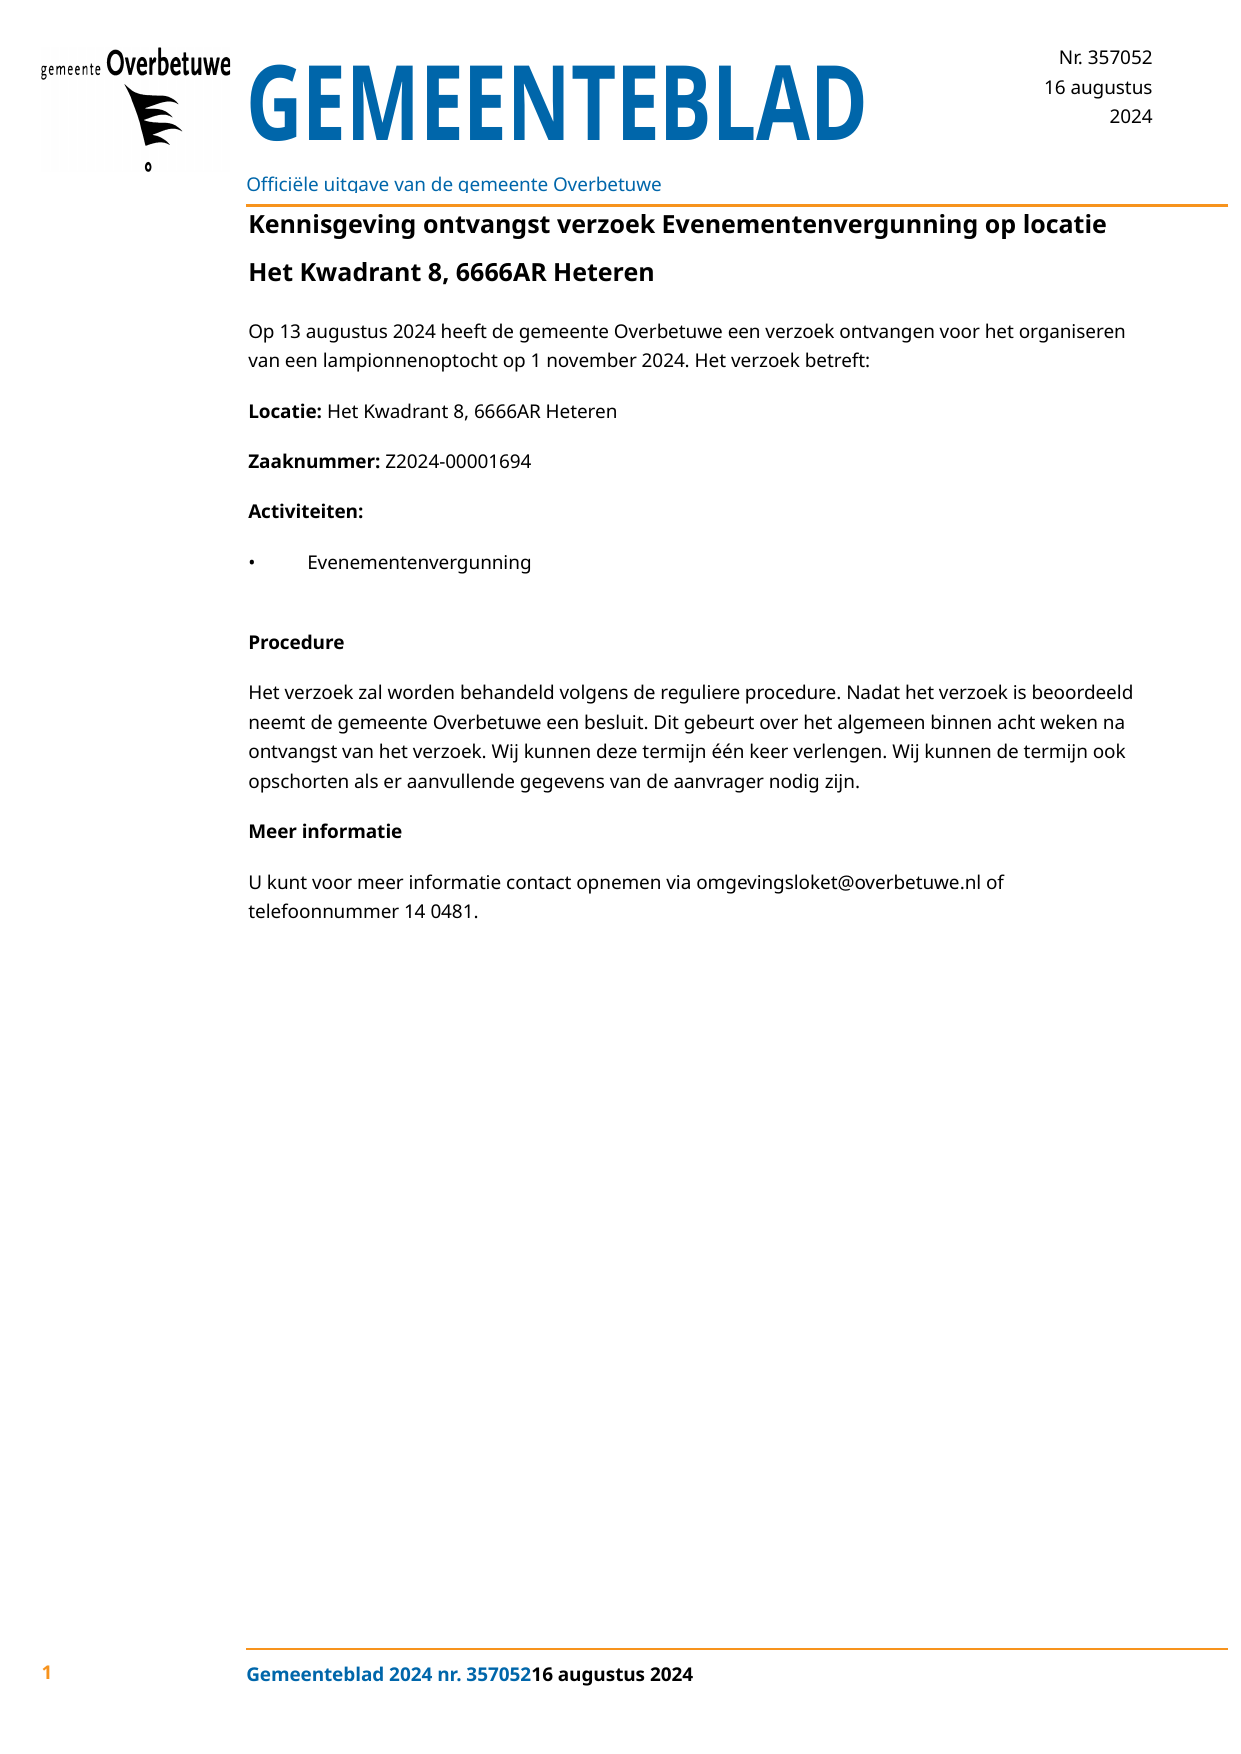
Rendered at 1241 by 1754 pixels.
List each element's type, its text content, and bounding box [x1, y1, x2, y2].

text U kunt voor meer informatie contact opnemen via omgevingsloket@overbetuwe.nl of telefoonnummer 14 0481. [248, 869, 1152, 924]
text Op 13 augustus 2024 heeft de gemeente Overbetuwe een verzoek ontvangen voor het organiseren van een lampionnenoptocht op 1 november 2024. Het verzoek betreft: [248, 318, 1152, 373]
picture [41, 47, 231, 172]
text Het verzoek zal worden behandeld volgens de reguliere procedure. Nadat het verzoek is beoordeeld neemt de gemeente Overbetuwe een besluit. Dit gebeurt over het algemeen binnen acht weken na ontvangst van het verzoek. Wij kunnen deze termijn één keer verlengen. Wij kunnen de termijn ook opschorten als er aanvullende gegevens van de aanvrager nodig zijn. [248, 679, 1152, 794]
text Meer informatie [248, 819, 1152, 844]
list Evenementenvergunning [248, 549, 1152, 575]
text Procedure [248, 629, 1152, 655]
text Activiteiten: [248, 499, 1152, 524]
text Kennisgeving ontvangst verzoek Evenementenvergunning op locatie Het Kwadrant 8, 6666AR Heteren [248, 207, 1152, 288]
text Zaaknummer: Z2024-00001694 [248, 448, 1152, 474]
text Locatie: Het Kwadrant 8, 6666AR Heteren [248, 398, 1152, 424]
